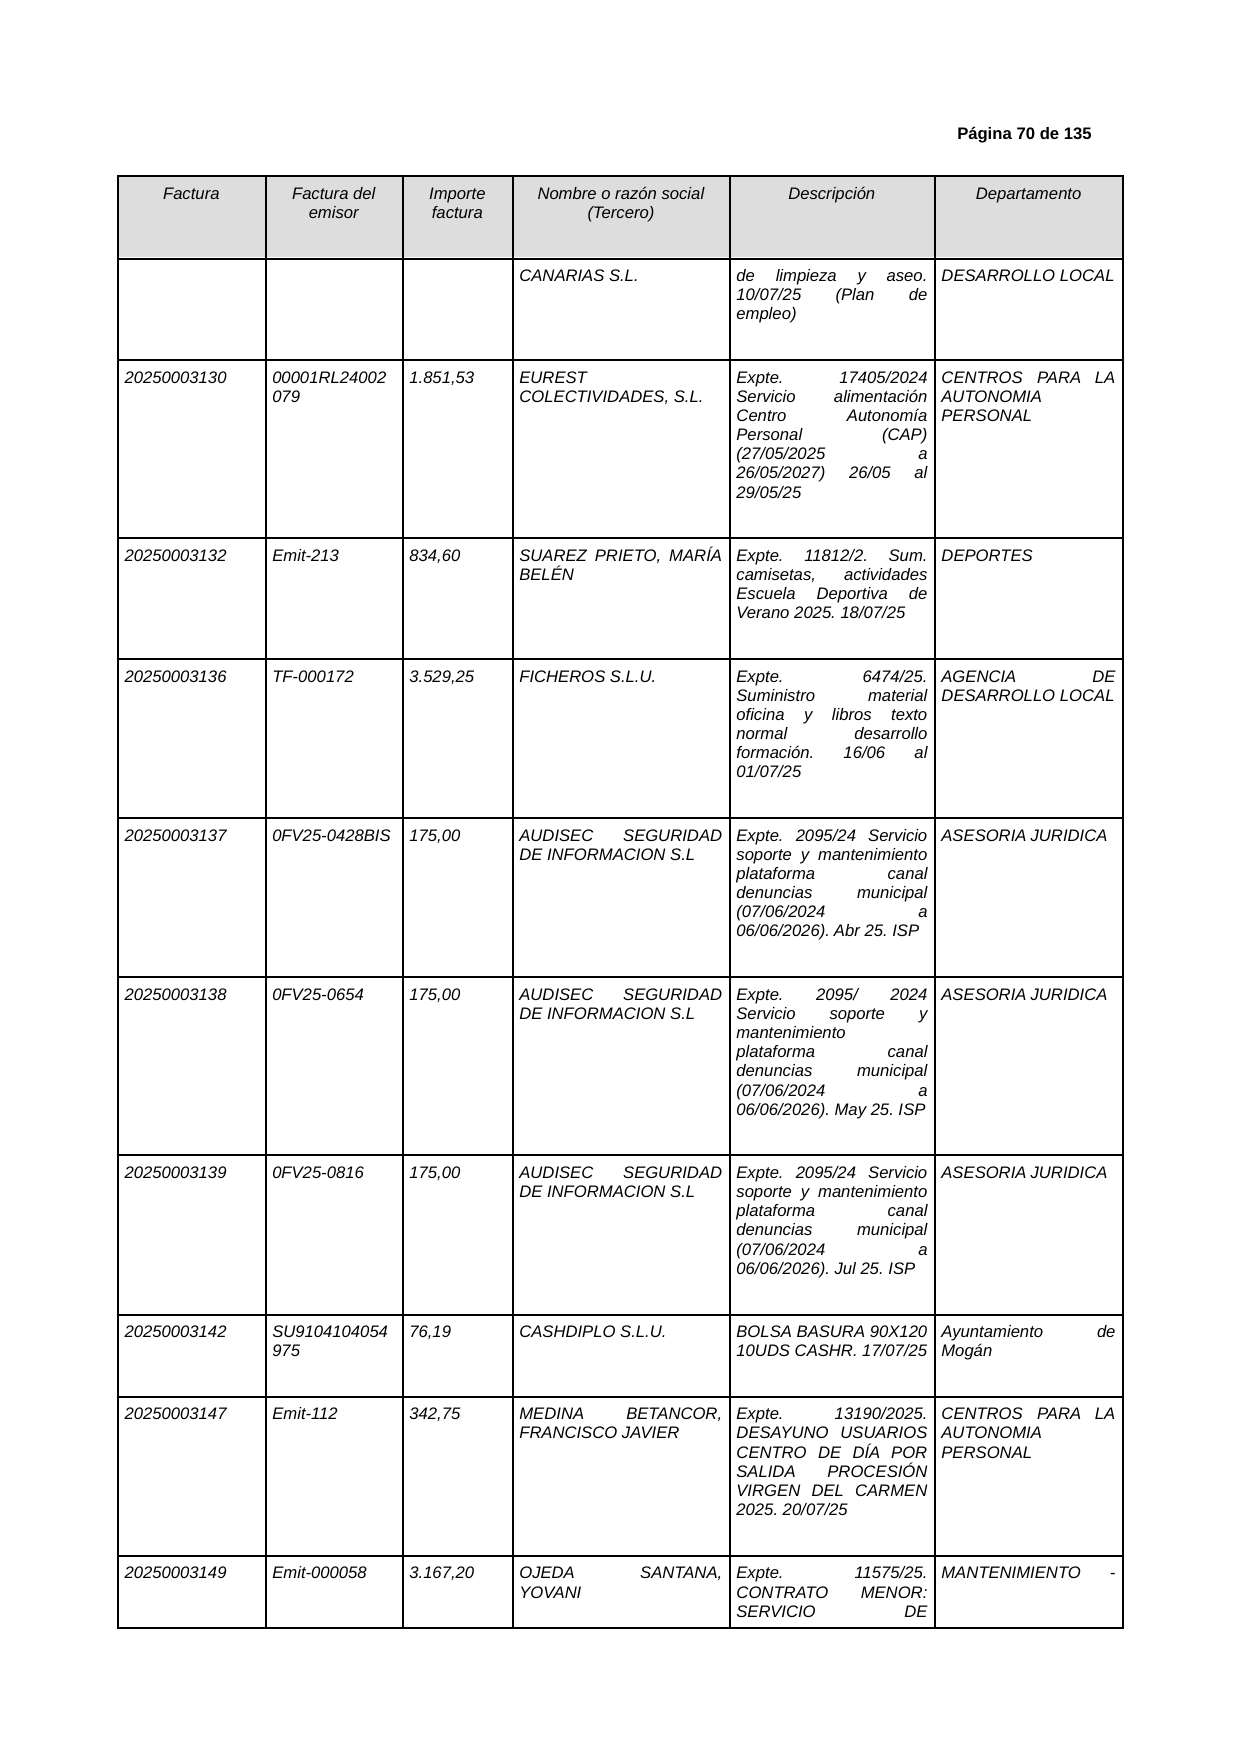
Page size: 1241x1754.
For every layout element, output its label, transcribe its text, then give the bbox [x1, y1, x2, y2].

table_cell 20250003149 [119, 1557, 265, 1627]
table_cell 00001RL24002079 [267, 361, 402, 537]
table_cell 3.529,25 [404, 660, 512, 817]
table_cell 175,00 [404, 978, 512, 1154]
table_header Departamento [936, 177, 1122, 257]
table_cell 20250003138 [119, 978, 265, 1154]
table_cell 0FV25-0816 [267, 1156, 402, 1313]
table_cell 834,60 [404, 539, 512, 658]
table_cell 1.851,53 [404, 361, 512, 537]
table_cell SUAREZ PRIETO, MARÍA BELÉN [514, 539, 729, 658]
table_cell 20250003142 [119, 1316, 265, 1396]
table_cell 20250003132 [119, 539, 265, 658]
table_cell 20250003147 [119, 1398, 265, 1555]
table_cell TF-000172 [267, 660, 402, 817]
table_cell de limpieza y aseo. 10/07/25 (Plan de empleo) [731, 260, 934, 359]
table_cell 342,75 [404, 1398, 512, 1555]
table_cell BOLSA BASURA 90X120 10UDS CASHR. 17/07/25 [731, 1316, 934, 1396]
table_cell 20250003136 [119, 660, 265, 817]
table_cell AUDISEC SEGURIDAD DE INFORMACION S.L [514, 819, 729, 976]
table_cell Expte. 2095/24 Servicio soporte y mantenimiento plataforma canal denuncias municipal (07/06/2024 a 06/06/2026). Abr 25. ISP [731, 819, 934, 976]
table_cell Expte. 13190/2025. DESAYUNO USUARIOS CENTRO DE DÍA POR SALIDA PROCESIÓN VIRGEN DEL CARMEN 2025. 20/07/25 [731, 1398, 934, 1555]
table_cell 175,00 [404, 819, 512, 976]
table_header Importe factura [404, 177, 512, 257]
table_cell OJEDA SANTANA, YOVANI [514, 1557, 729, 1627]
table_cell [267, 260, 402, 359]
table_cell CENTROS PARA LA AUTONOMIA PERSONAL [936, 361, 1122, 537]
table_cell MEDINA BETANCOR, FRANCISCO JAVIER [514, 1398, 729, 1555]
table_cell 3.167,20 [404, 1557, 512, 1627]
table_cell Expte. 11812/2. Sum. camisetas, actividades Escuela Deportiva de Verano 2025. 18/07/25 [731, 539, 934, 658]
table_cell EUREST COLECTIVIDADES, S.L. [514, 361, 729, 537]
table_cell Ayuntamiento de Mogán [936, 1316, 1122, 1396]
table_cell 76,19 [404, 1316, 512, 1396]
table_cell SU9104104054975 [267, 1316, 402, 1396]
table_header Factura [119, 177, 265, 257]
table_cell Emit-000058 [267, 1557, 402, 1627]
table_cell 0FV25-0654 [267, 978, 402, 1154]
table_cell 0FV25-0428BIS [267, 819, 402, 976]
table_cell CANARIAS S.L. [514, 260, 729, 359]
table_cell Expte. 11575/25. CONTRATO MENOR: SERVICIO DE [731, 1557, 934, 1627]
table_cell AGENCIA DE DESARROLLO LOCAL [936, 660, 1122, 817]
table_cell 20250003130 [119, 361, 265, 537]
table_cell AUDISEC SEGURIDAD DE INFORMACION S.L [514, 978, 729, 1154]
table_cell FICHEROS S.L.U. [514, 660, 729, 817]
table_cell Emit-213 [267, 539, 402, 658]
table_cell Expte. 2095/24 Servicio soporte y mantenimiento plataforma canal denuncias municipal (07/06/2024 a 06/06/2026). Jul 25. ISP [731, 1156, 934, 1313]
table_cell Expte. 17405/2024 Servicio alimentación Centro Autonomía Personal (CAP) (27/05/2025 a 26/05/2027) 26/05 al 29/05/25 [731, 361, 934, 537]
table_cell DEPORTES [936, 539, 1122, 658]
table_cell DESARROLLO LOCAL [936, 260, 1122, 359]
table_cell Expte. 2095/ 2024 Servicio soporte y mantenimiento plataforma canal denuncias municipal (07/06/2024 a 06/06/2026). May 25. ISP [731, 978, 934, 1154]
table_cell ASESORIA JURIDICA [936, 978, 1122, 1154]
table_cell [404, 260, 512, 359]
table_cell Emit-112 [267, 1398, 402, 1555]
table_cell 20250003137 [119, 819, 265, 976]
table_cell AUDISEC SEGURIDAD DE INFORMACION S.L [514, 1156, 729, 1313]
table_header Descripción [731, 177, 934, 257]
table_cell 175,00 [404, 1156, 512, 1313]
table_cell CENTROS PARA LA AUTONOMIA PERSONAL [936, 1398, 1122, 1555]
table_header Nombre o razón social (Tercero) [514, 177, 729, 257]
table_cell MANTENIMIENTO [936, 1557, 1122, 1627]
table_cell 20250003139 [119, 1156, 265, 1313]
table_cell Expte. 6474/25. Suministro material oficina y libros texto normal desarrollo formación. 16/06 al 01/07/25 [731, 660, 934, 817]
table_header Factura del emisor [267, 177, 402, 257]
table_cell CASHDIPLO S.L.U. [514, 1316, 729, 1396]
table_cell ASESORIA JURIDICA [936, 1156, 1122, 1313]
table_cell ASESORIA JURIDICA [936, 819, 1122, 976]
table_cell [119, 260, 265, 359]
